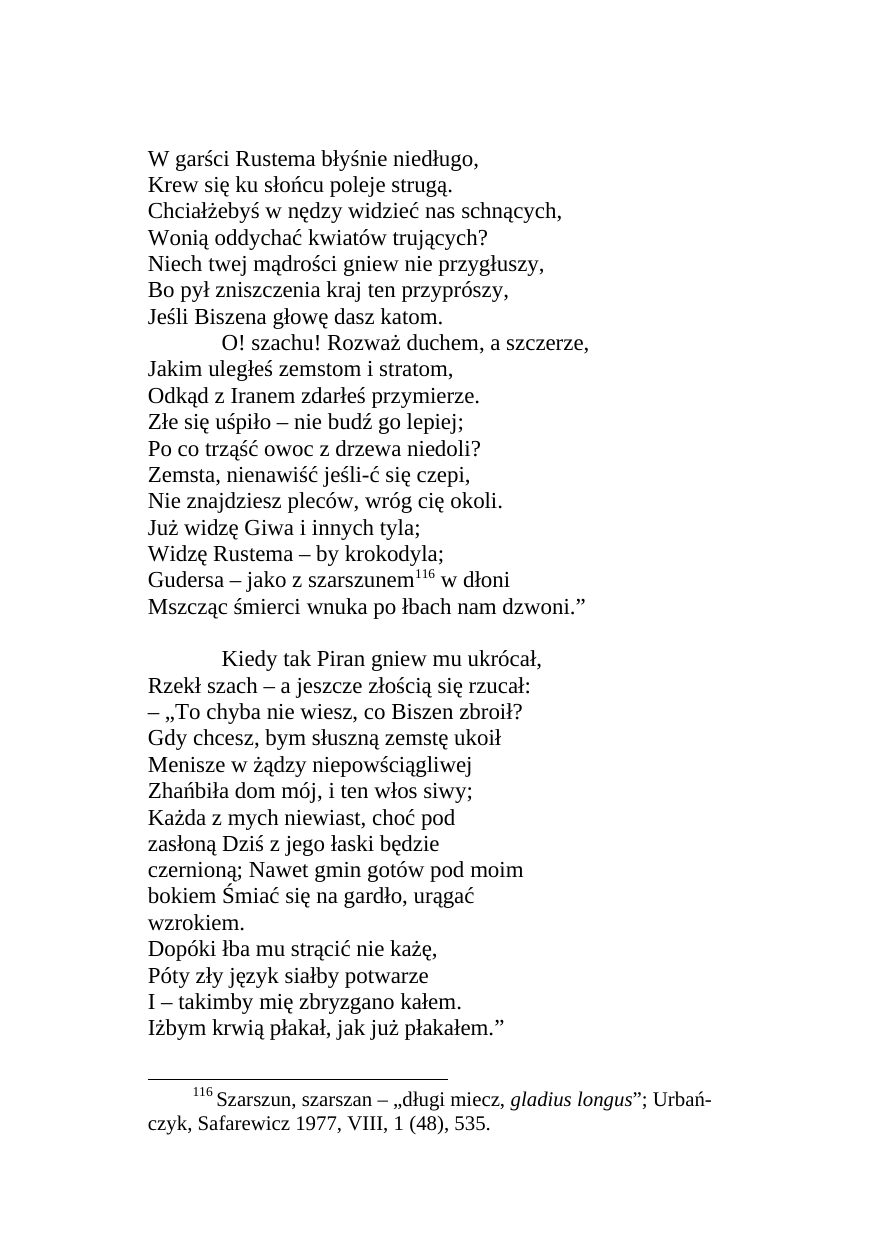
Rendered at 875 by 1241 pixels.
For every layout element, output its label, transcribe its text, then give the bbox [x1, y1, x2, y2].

text Odkąd z Iranem zdarłeś przymierze. Złe się uśpiło – nie budź go lepiej; Po co trząść owoc z drzewa niedoli? Zemsta, nienawiść jeśli-ć się czepi, [148, 382, 482, 487]
text I – takimby mię zbryzgano kałem. Iżbym krwią płakał, jak już płakałem.” [148, 988, 506, 1041]
text – „To chyba nie wiesz, co Biszen zbroił? Gdy chcesz, bym słuszną zemstę ukoił Menisze w żądzy niepowściągliwej Zhańbiła dom mój, i ten włos siwy; Każda z mych niewiast, choć pod zasłoną Dziś z jego łaski będzie czernioną; Nawet gmin gotów pod moim bokiem Śmiać się na gardło, urągać wzrokiem. [148, 698, 530, 935]
text Mszcząc śmierci wnuka po łbach nam dzwoni.” [148, 593, 757, 619]
text Widzę Rustema – by krokodyla; Gudersa – jako z szarszunem116 w dłoni [148, 540, 517, 593]
text Dopóki łba mu strącić nie każę, Póty zły język siałby potwarze [148, 935, 439, 988]
text Niech twej mądrości gniew nie przygłuszy, Bo pył zniszczenia kraj ten przyprószy, Jeśli Biszena głowę dasz katom. [148, 250, 546, 329]
text Kiedy tak Piran gniew mu ukrócał, Rzekł szach – a jeszcze złością się rzucał: [148, 645, 543, 698]
text Nie znajdziesz pleców, wróg cię okoli. Już widzę Giwa i innych tyla; [148, 487, 504, 540]
text 116 Szarszun, szarszan – „długi miecz, gladius longus”; Urbań- czyk, Safarewicz 1977, VIII, 1 (48), 535. [148, 1078, 731, 1135]
text W garści Rustema błyśnie niedługo, Krew się ku słońcu poleje strugą. [148, 144, 481, 197]
text O! szachu! Rozważ duchem, a szczerze, Jakim uległeś zemstom i stratom, [148, 329, 591, 382]
text Chciałżebyś w nędzy widzieć nas schnących, Wonią oddychać kwiatów trujących? [148, 197, 564, 250]
